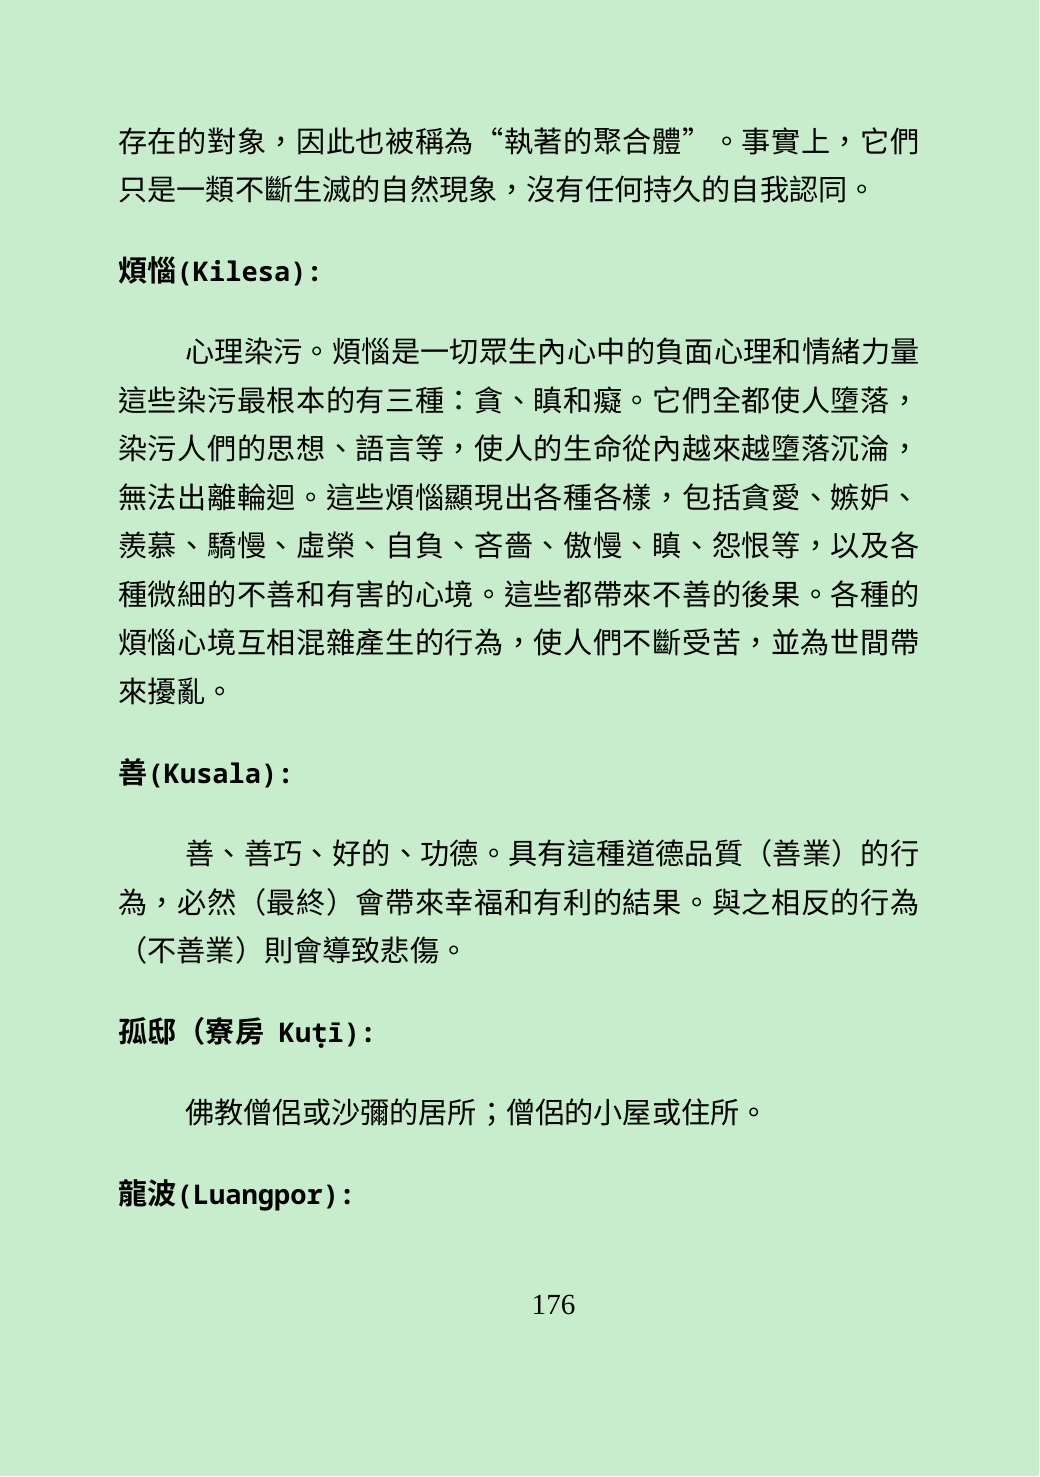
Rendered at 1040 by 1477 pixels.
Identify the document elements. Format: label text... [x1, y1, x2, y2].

text 善、善巧、好的、功德。具有這種道德品質（善業）的行為，必然（最終）會帶來幸福和有利的結果。與之相反的行為（不善業）則會導致悲傷。 [118, 831, 921, 970]
text 孤邸（寮房 Kuṭī): [118, 1009, 921, 1051]
text 善(Kusala): [118, 749, 921, 792]
text 存在的對象，因此也被稱為“執著的聚合體”。事實上，它們只是一類不斷生滅的自然現象，沒有任何持久的自我認同。 [118, 118, 921, 209]
text 佛教僧侶或沙彌的居所；僧侶的小屋或住所。 [118, 1090, 921, 1132]
text 心理染污。煩惱是一切眾生內心中的負面心理和情緒力量。這些染污最根本的有三種：貪、瞋和癡。它們全都使人墮落，染污人們的思想、語言等，使人的生命從內越來越墮落沉淪，無法出離輪迴。這些煩惱顯現出各種各樣，包括貪愛、嫉妒、羨慕、驕慢、虛榮、自負、吝嗇、傲慢、瞋、怨恨等，以及各種微細的不善和有害的心境。這些都帶來不善的後果。各種的煩惱心境互相混雜產生的行為，使人們不斷受苦，並為世間帶來擾亂。 [118, 329, 921, 711]
text 煩惱(Kilesa): [118, 248, 921, 290]
text 龍波(Luangpor): [118, 1171, 921, 1213]
